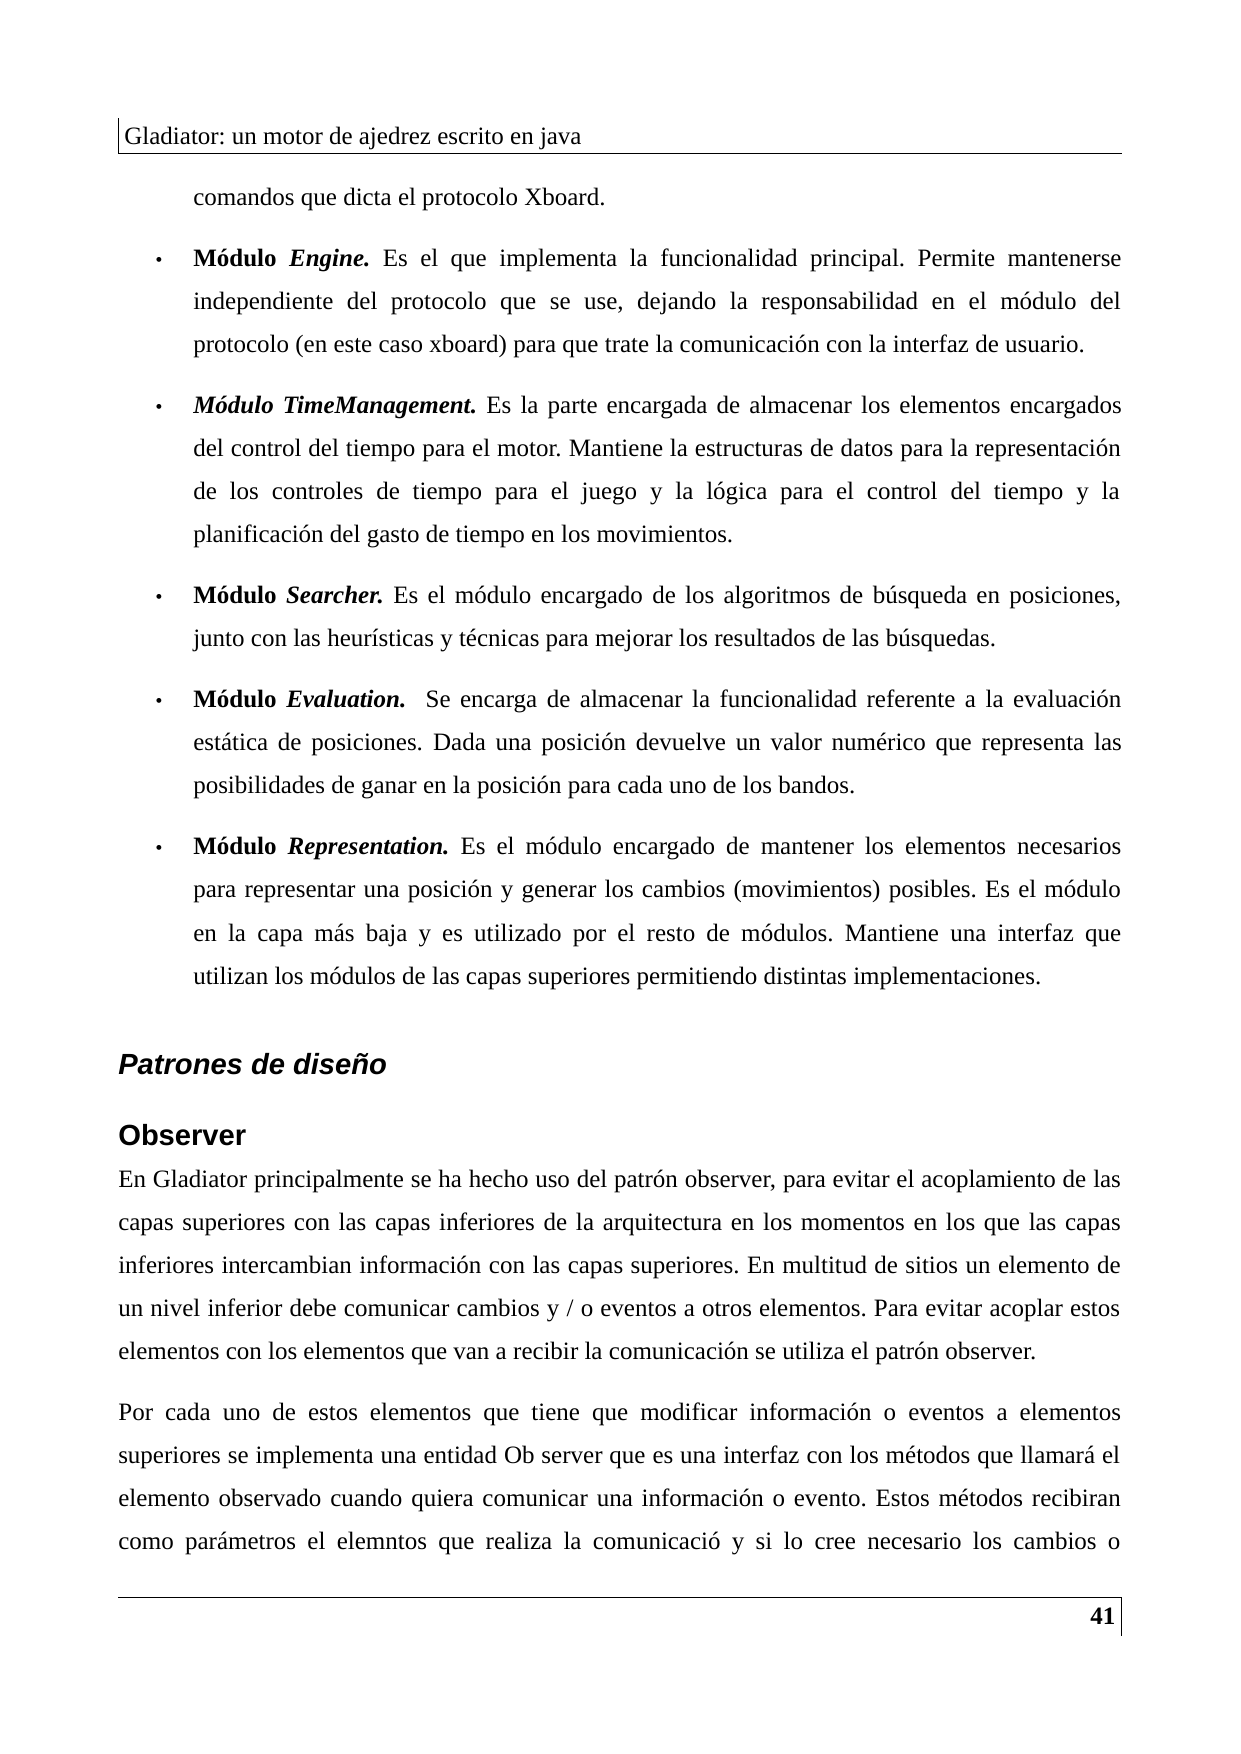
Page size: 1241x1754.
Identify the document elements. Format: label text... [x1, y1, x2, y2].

list Módulo Engine. Es el que implementa la funcionalidad principal. Permite mantenerse independiente del protocolo que se use, dejando la responsabilidad en el módulo del protocolo (en este caso xboard) para que trate la comunicación con la interfaz de usuario. [156, 243, 1122, 358]
list Módulo Searcher. Es el módulo encargado de los algoritmos de búsqueda en posiciones, junto con las heurísticas y técnicas para mejorar los resultados de las búsquedas. [156, 580, 1122, 652]
list Módulo Evaluation. Se encarga de almacenar la funcionalidad referente a la evaluación estática de posiciones. Dada una posición devuelve un valor numérico que representa las posibilidades de ganar en la posición para cada uno de los bandos. [156, 684, 1122, 799]
text Por cada uno de estos elementos que tiene que modificar información o eventos a elementos superiores se implementa una entidad Ob server que es una interfaz con los métodos que llamará el elemento observado cuando quiera comunicar una información o evento. Estos métodos recibiran como parámetros el elemntos que realiza la comunicació y si lo cree necesario los cambios o [118, 1397, 1122, 1555]
list comandos que dicta el protocolo Xboard. [156, 182, 1122, 211]
list Módulo TimeManagement. Es la parte encargada de almacenar los elementos encargados del control del tiempo para el motor. Mantiene la estructuras de datos para la representación de los controles de tiempo para el juego y la lógica para el control del tiempo y la planificación del gasto de tiempo en los movimientos. [156, 390, 1122, 548]
subtitle Observer [118, 1118, 1122, 1151]
subtitle Patrones de diseño [118, 1047, 1122, 1080]
text En Gladiator principalmente se ha hecho uso del patrón observer, para evitar el acoplamiento de las capas superiores con las capas inferiores de la arquitectura en los momentos en los que las capas inferiores intercambian información con las capas superiores. En multitud de sitios un elemento de un nivel inferior debe comunicar cambios y / o eventos a otros elementos. Para evitar acoplar estos elementos con los elementos que van a recibir la comunicación se utiliza el patrón observer. [118, 1164, 1122, 1365]
list Módulo Representation. Es el módulo encargado de mantener los elementos necesarios para representar una posición y generar los cambios (movimientos) posibles. Es el módulo en la capa más baja y es utilizado por el resto de módulos. Mantiene una interfaz que utilizan los módulos de las capas superiores permitiendo distintas implementaciones. [156, 831, 1122, 989]
